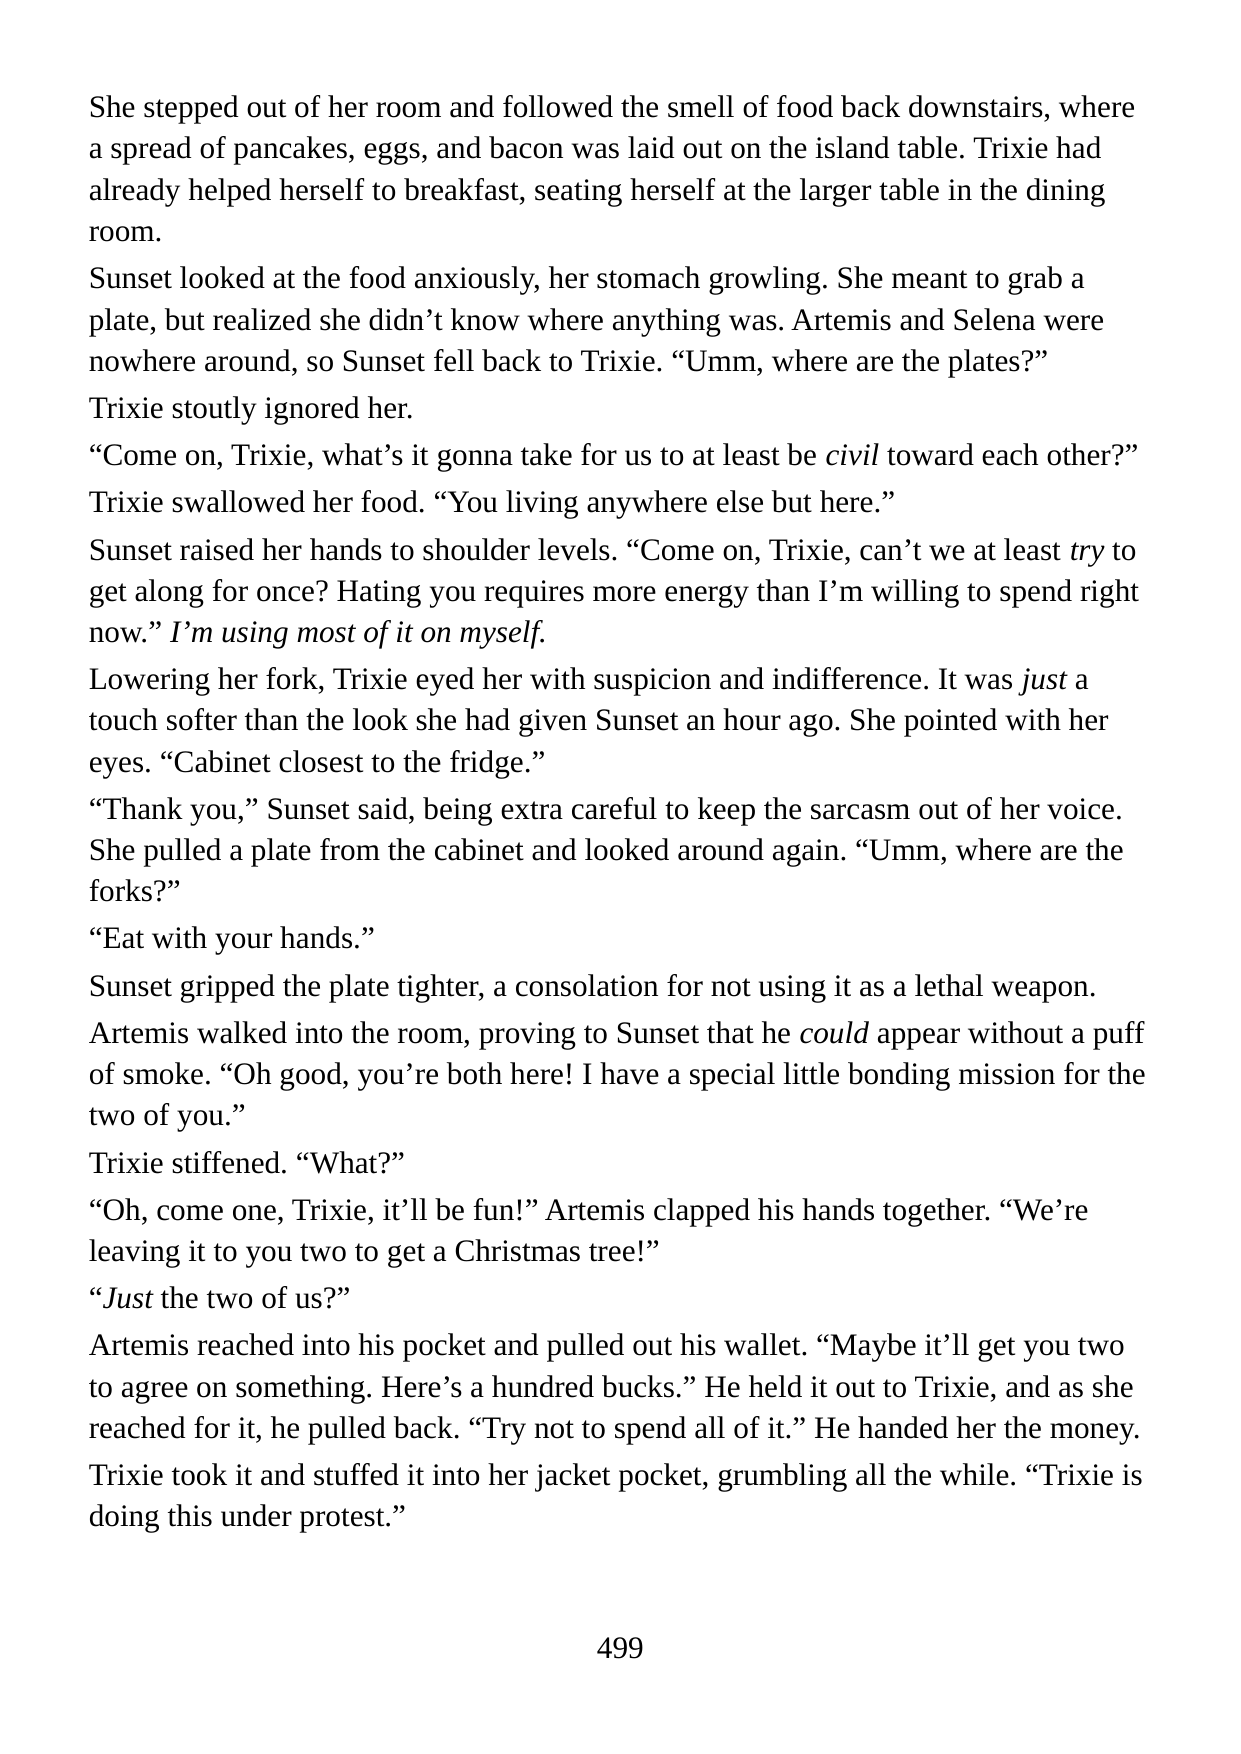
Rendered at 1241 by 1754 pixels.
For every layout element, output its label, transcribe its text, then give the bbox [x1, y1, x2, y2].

text Sunset looked at the food anxiously, her stomach growling. She meant to grab a plate, but realized she didn’t know where anything was. Artemis and Selena were nowhere around, so Sunset fell back to Trixie. “Umm, where are the plates?” [88, 259, 1152, 378]
text Artemis reached into his pocket and pulled out his wallet. “Maybe it’ll get you two to agree on something. Here’s a hundred bucks.” He held it out to Trixie, and as she reached for it, he pulled back. “Try not to spend all of it.” He handed her the money. [88, 1327, 1152, 1445]
text Artemis walked into the room, proving to Sunset that he could appear without a puff of smoke. “Oh good, you’re both here! I have a special little bonding mission for the two of you.” [88, 1014, 1152, 1133]
text “Oh, come one, Trixie, it’ll be fun!” Artemis clapped his hands together. “We’re leaving it to you two to get a Christmas tree!” [88, 1191, 1152, 1268]
text Trixie stoutly ignored her. [88, 389, 1152, 425]
text Trixie stiffened. “What?” [88, 1144, 1152, 1180]
text Sunset gripped the plate tighter, a consolation for not using it as a lethal weapon. [88, 967, 1152, 1003]
text “Just the two of us?” [88, 1279, 1152, 1315]
text “Come on, Trixie, what’s it gonna take for us to at least be civil toward each other?” [88, 436, 1152, 472]
text “Eat with your hands.” [88, 920, 1152, 956]
text Sunset raised her hands to shoulder levels. “Come on, Trixie, can’t we at least try to get along for once? Hating you requires more energy than I’m willing to spend right now.” I’m using most of it on myself. [88, 531, 1152, 649]
text She stepped out of her room and followed the smell of food back downstairs, where a spread of pancakes, eggs, and bacon was laid out on the island table. Trixie had already helped herself to breakfast, seating herself at the larger table in the dining room. [88, 88, 1152, 248]
text Trixie took it and stuffed it into her jacket pocket, grumbling all the while. “Trixie is doing this under protest.” [88, 1456, 1152, 1533]
text Lowering her fork, Trixie eyed her with suspicion and indifference. It was just a touch softer than the look she had given Sunset an hour ago. She pointed with her eyes. “Cabinet closest to the fridge.” [88, 660, 1152, 779]
text “Thank you,” Sunset said, being extra careful to keep the sarcasm out of her voice. She pulled a plate from the cabinet and looked around again. “Umm, where are the forks?” [88, 790, 1152, 908]
text Trixie swallowed her food. “You living anywhere else but here.” [88, 483, 1152, 519]
